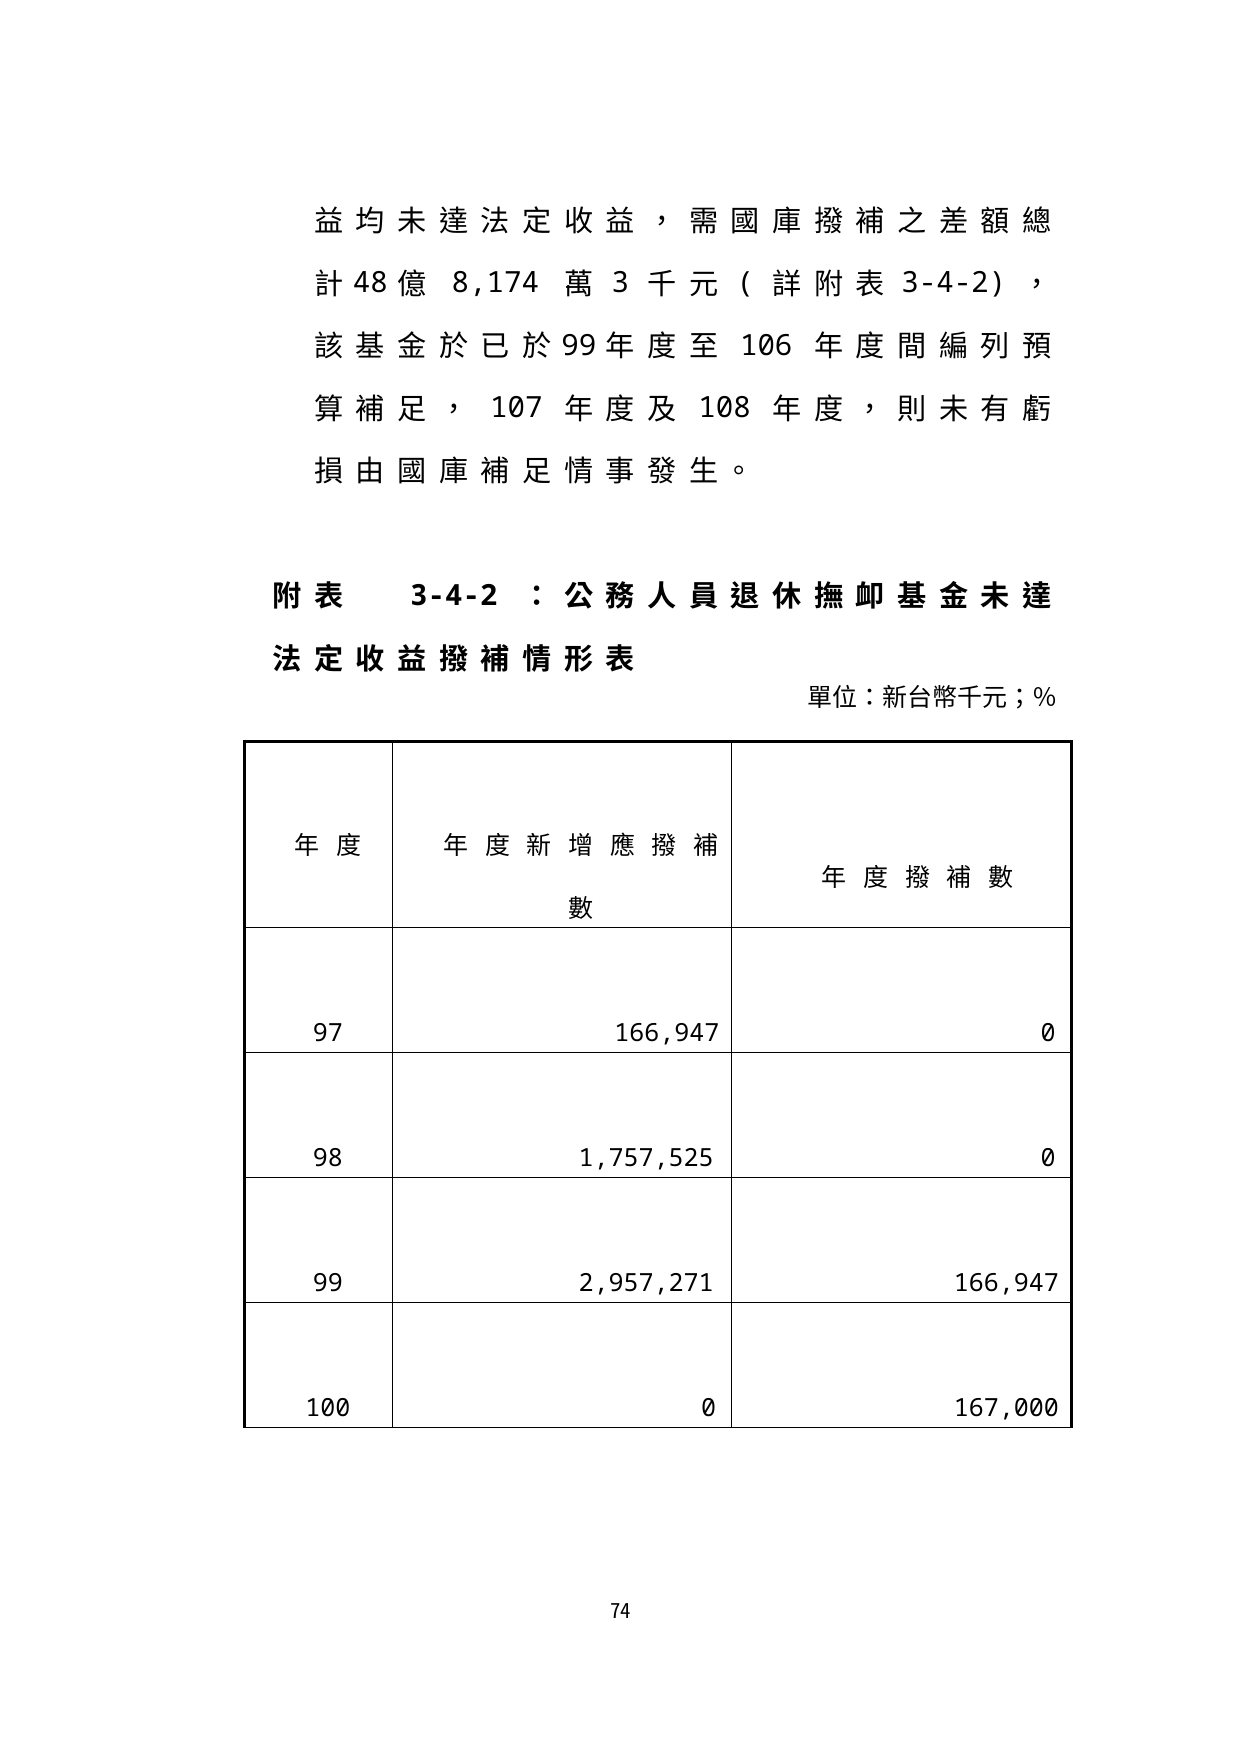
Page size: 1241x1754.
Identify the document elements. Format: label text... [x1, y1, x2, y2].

table_cell 99 [246, 1178, 392, 1302]
table_header 年度新增應撥補數 [393, 743, 731, 927]
table_cell 166,947 [393, 928, 731, 1052]
text 益均未達法定收益，需國庫撥補之差額總計48億8,174萬3千元(詳附表3-4-2)，該基金於已於99年度至106年度間編列預算補足，107年度及108年度，則未有虧損由國庫補足情事發生。 [271, 177, 1058, 490]
table_cell 98 [246, 1053, 392, 1177]
table_cell 1,757,525 [393, 1053, 731, 1177]
table_header 年度撥補數 [732, 743, 1070, 927]
table_cell 0 [732, 1053, 1070, 1177]
text 單位：新台幣千元；％ [184, 677, 1058, 713]
table_cell 2,957,271 [393, 1178, 731, 1302]
table_cell 167,000 [732, 1303, 1070, 1427]
text 附表 3-4-2：公務人員退休撫卹基金未達法定收益撥補情形表 [242, 552, 1058, 677]
table_cell 97 [246, 928, 392, 1052]
table_cell 0 [393, 1303, 731, 1427]
table_cell 100 [246, 1303, 392, 1427]
table_header 年度 [246, 743, 392, 927]
table_cell 0 [732, 928, 1070, 1052]
table_cell 166,947 [732, 1178, 1070, 1302]
